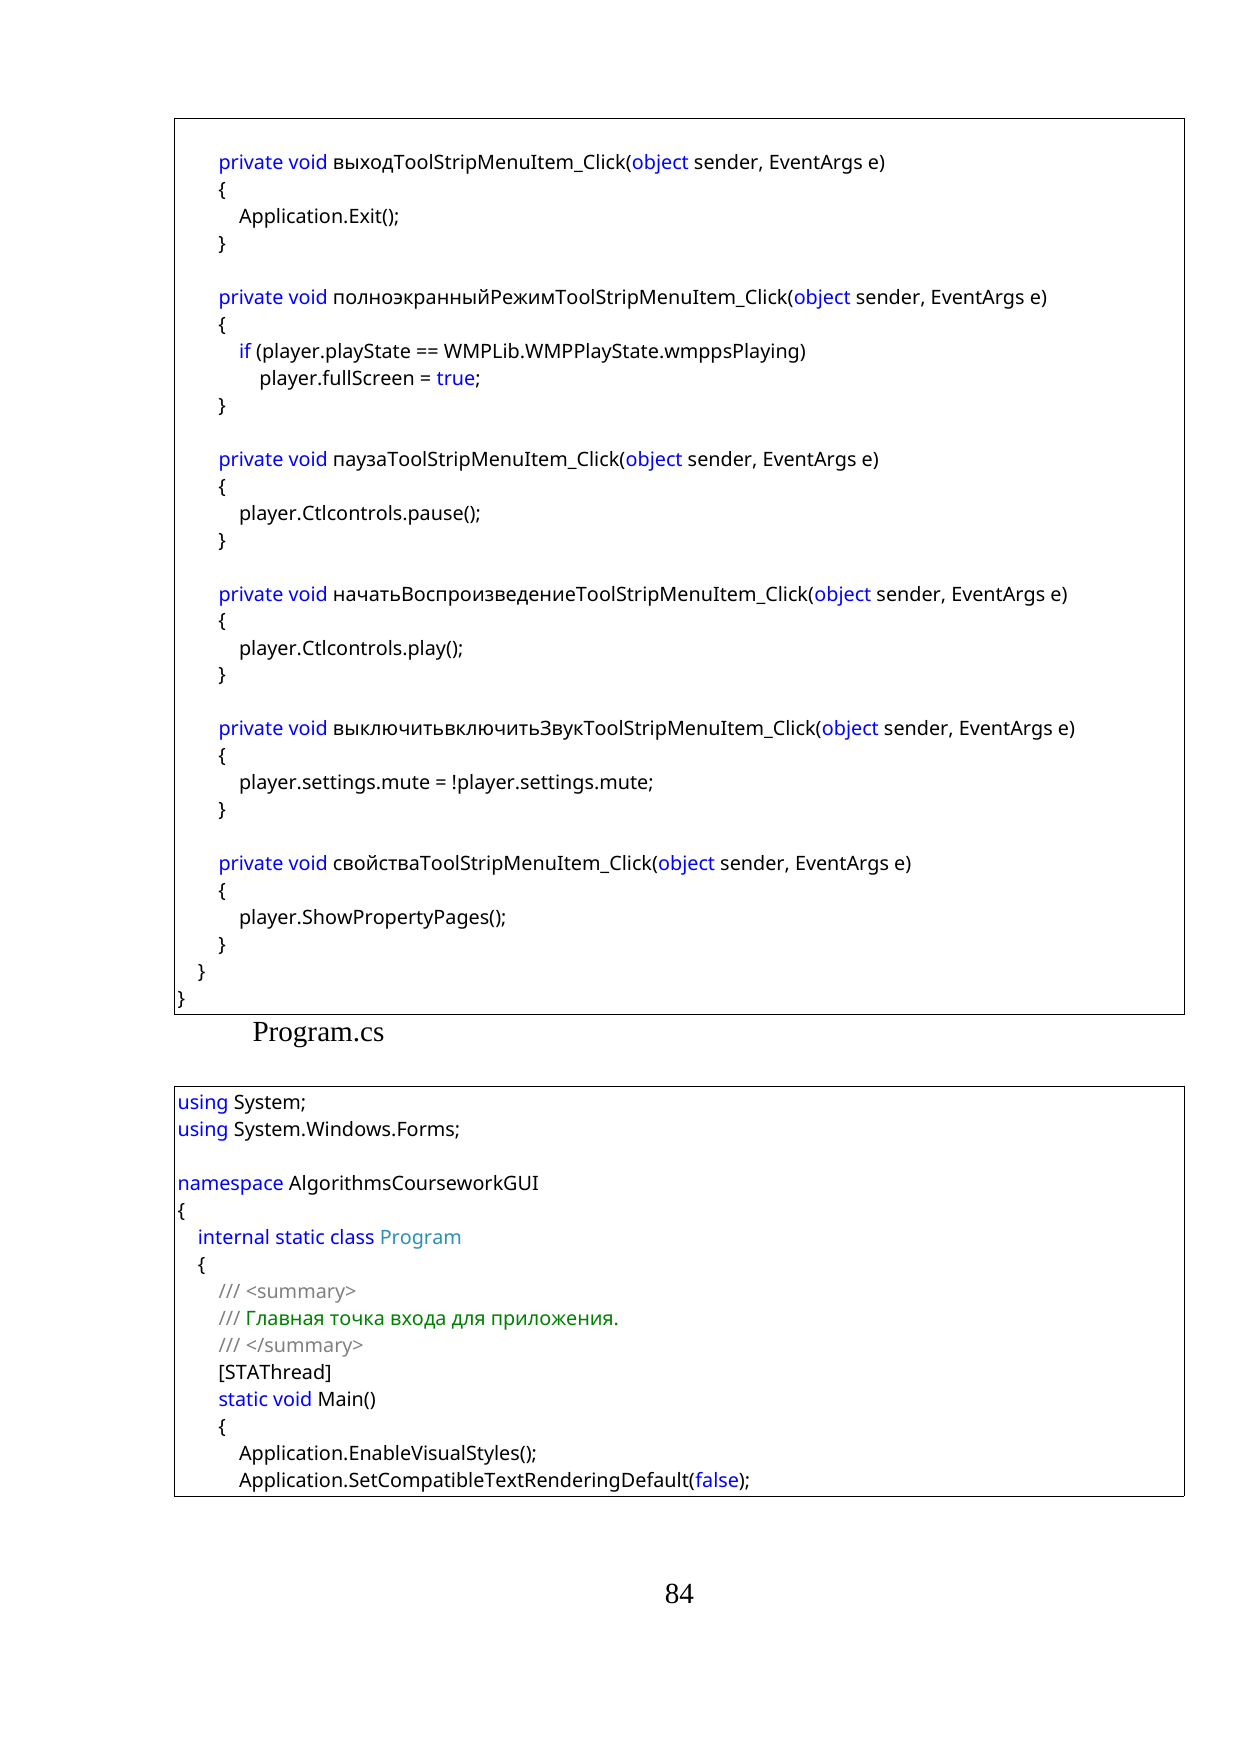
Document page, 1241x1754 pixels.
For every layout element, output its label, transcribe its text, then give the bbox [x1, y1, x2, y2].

text player.ShowPropertyPages(); [177, 903, 1181, 931]
text { [177, 742, 1181, 769]
text player.Ctlcontrols.pause(); [177, 499, 1181, 526]
text { [177, 1412, 1181, 1439]
text private void полноэкранныйРежимToolStripMenuItem_Click(object sender, EventArgs e) [177, 283, 1181, 310]
text using System; [175, 1087, 1184, 1116]
text { [177, 472, 1181, 499]
text { [177, 877, 1181, 903]
text } [177, 229, 1181, 256]
text private void выходToolStripMenuItem_Click(object sender, EventArgs e) [177, 148, 1181, 175]
text { [177, 1197, 1181, 1223]
text { [177, 175, 1181, 202]
text player.Ctlcontrols.play(); [177, 634, 1181, 661]
text } [177, 796, 1181, 823]
text } [177, 931, 1181, 957]
text /// </summary> [177, 1331, 1181, 1358]
text Program.cs [177, 1015, 1181, 1048]
text static void Main() [177, 1385, 1181, 1412]
text player.settings.mute = !player.settings.mute; [177, 769, 1181, 796]
text private void паузаToolStripMenuItem_Click(object sender, EventArgs e) [177, 445, 1181, 472]
text } [177, 957, 1181, 981]
text Application.Exit(); [177, 202, 1181, 229]
text /// <summary> [177, 1277, 1181, 1304]
text private void выключитьвключитьЗвукToolStripMenuItem_Click(object sender, EventArgs e) [177, 715, 1181, 742]
text { [177, 607, 1181, 634]
text using System.Windows.Forms; [177, 1116, 1181, 1143]
text { [177, 310, 1181, 337]
text if (player.playState == WMPLib.WMPPlayState.wmppsPlaying) [177, 337, 1181, 364]
text } [177, 526, 1181, 553]
text } [175, 981, 1184, 1014]
text { [177, 1251, 1181, 1277]
text [STAThread] [177, 1358, 1181, 1385]
text private void начатьВоспроизведениеToolStripMenuItem_Click(object sender, EventArgs e) [177, 580, 1181, 607]
text Application.SetCompatibleTextRenderingDefault(false); [175, 1463, 1184, 1496]
text Application.EnableVisualStyles(); [177, 1439, 1181, 1463]
text private void свойстваToolStripMenuItem_Click(object sender, EventArgs e) [177, 849, 1181, 877]
text /// Главная точка входа для приложения. [177, 1304, 1181, 1331]
text namespace AlgorithmsCourseworkGUI [177, 1169, 1181, 1197]
text internal static class Program [177, 1223, 1181, 1251]
text } [177, 391, 1181, 418]
text player.fullScreen = true; [177, 364, 1181, 391]
text } [177, 661, 1181, 688]
